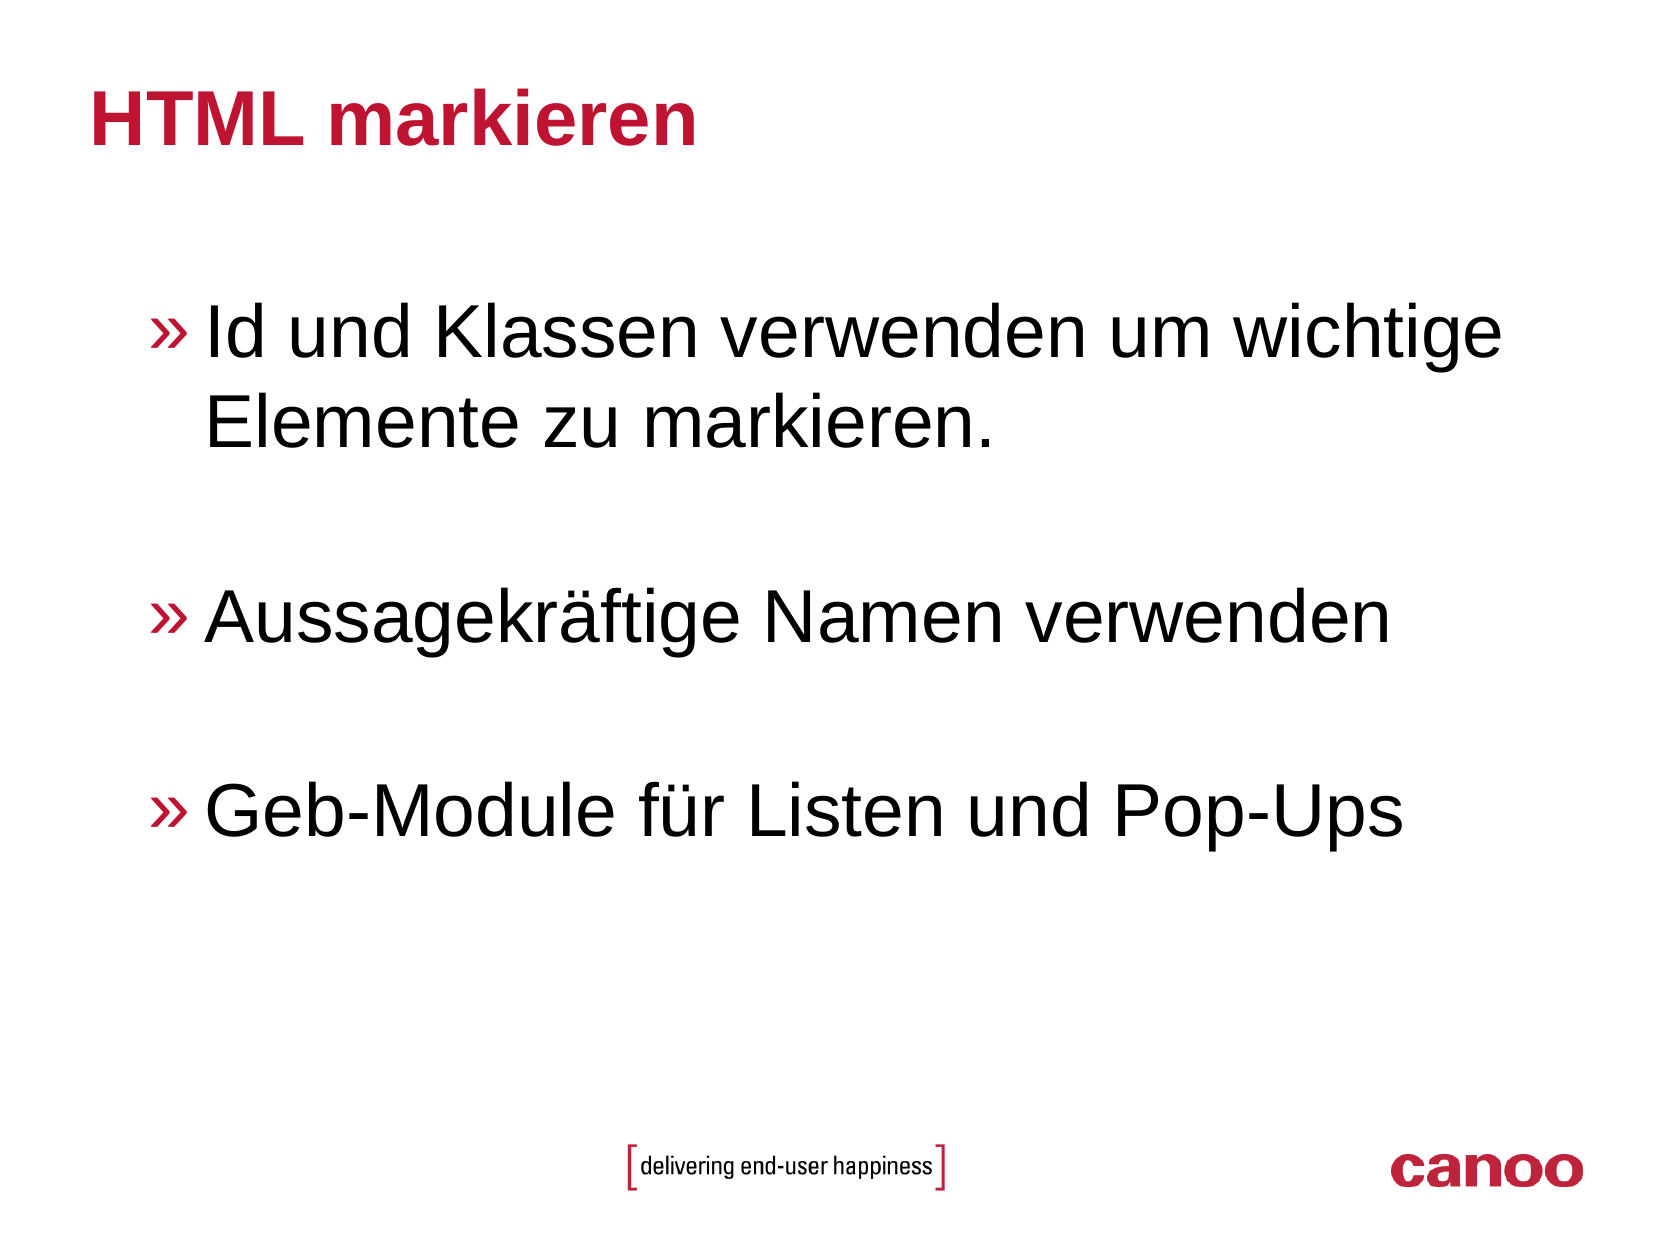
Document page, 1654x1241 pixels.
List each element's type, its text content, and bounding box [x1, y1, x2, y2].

title HTML markieren [75, 60, 1591, 181]
list Id und Klassen verwenden um wichtige Elemente zu markieren. Aussagekräftige Namen verwenden Geb-Module für Listen und Pop-Ups [134, 275, 1546, 1182]
picture [621, 1182, 951, 1194]
picture [1391, 1154, 1583, 1187]
